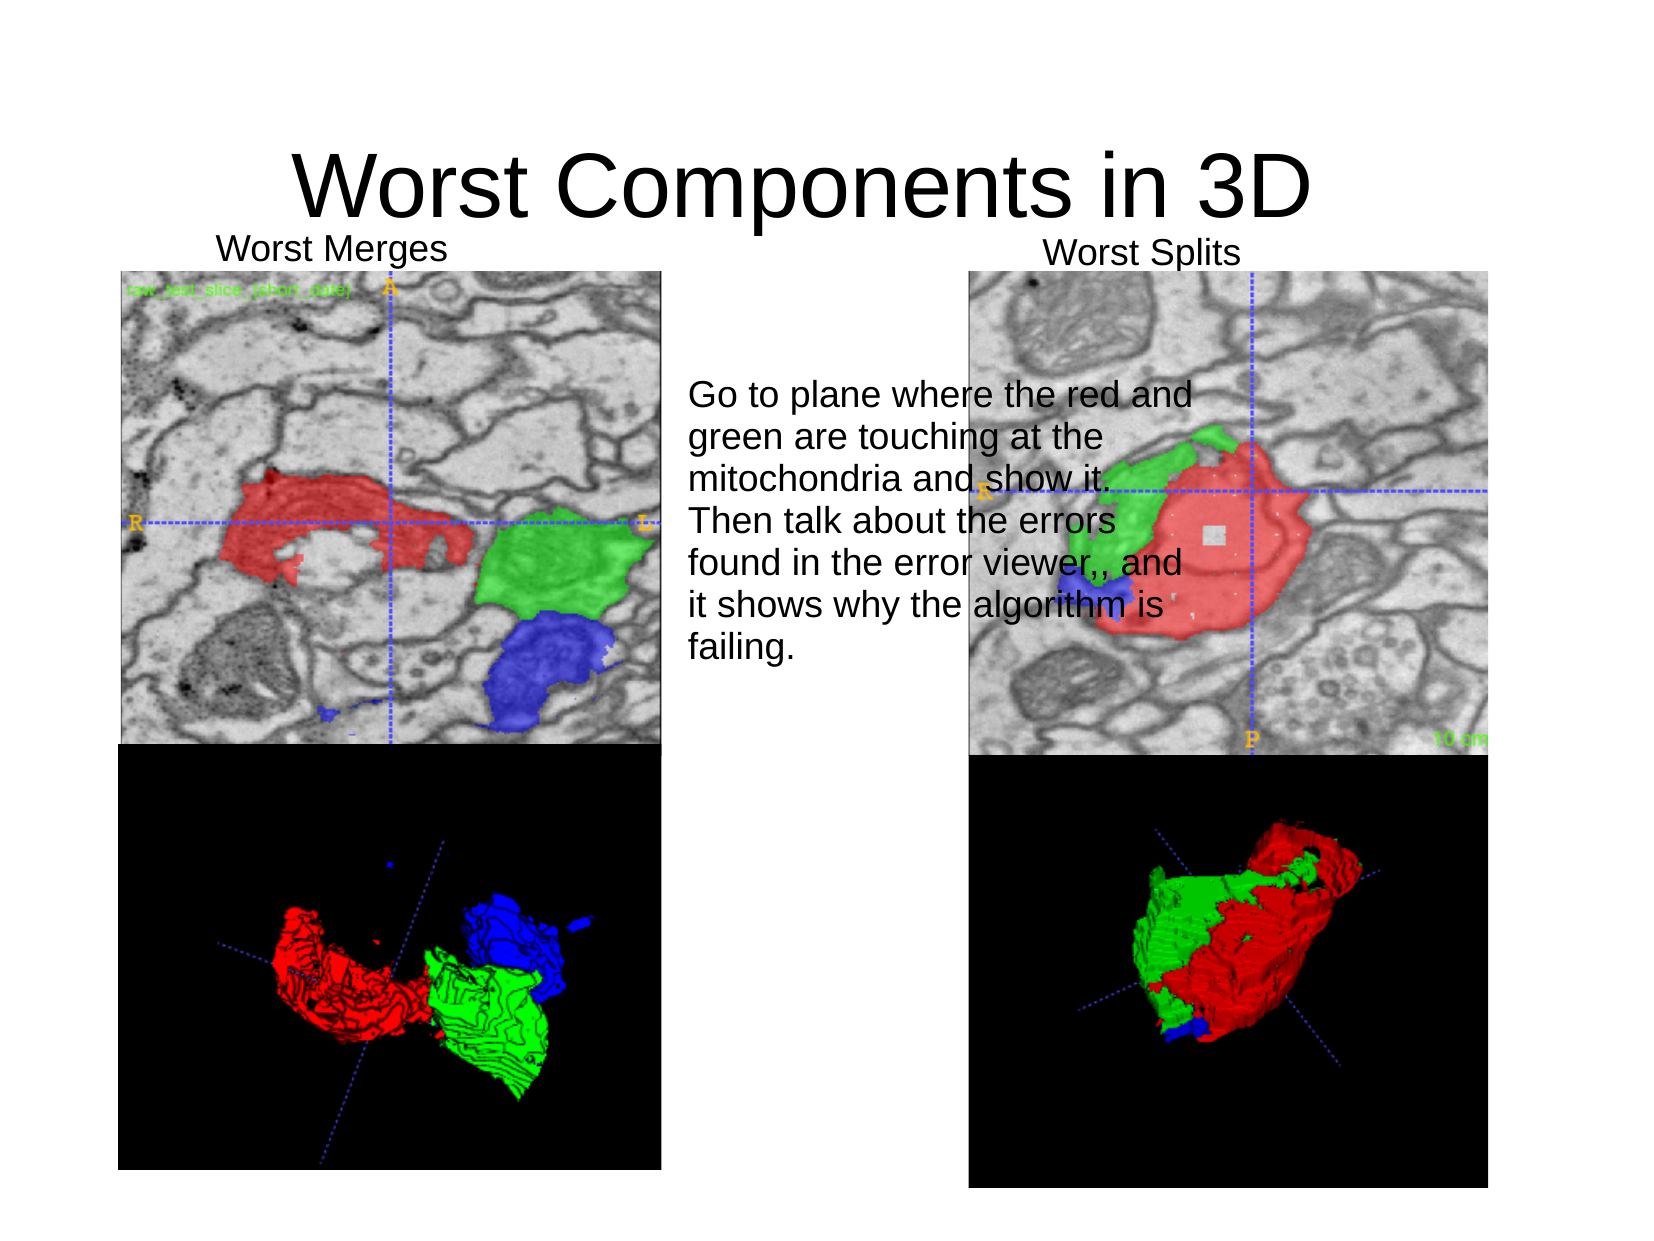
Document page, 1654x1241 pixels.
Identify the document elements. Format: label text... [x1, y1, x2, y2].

text_box Worst Merges [200, 220, 544, 271]
picture [118, 271, 662, 1170]
picture [968, 271, 1489, 1212]
title Worst Components in 3D [59, 82, 1548, 290]
text_box Worst Splits [1027, 224, 1371, 271]
text_box Go to plane where the red and green are touching at the mitochondria and show it. Then talk about the errors found in the error viewer,, and it shows why the algorithm is failing. [673, 366, 1217, 686]
